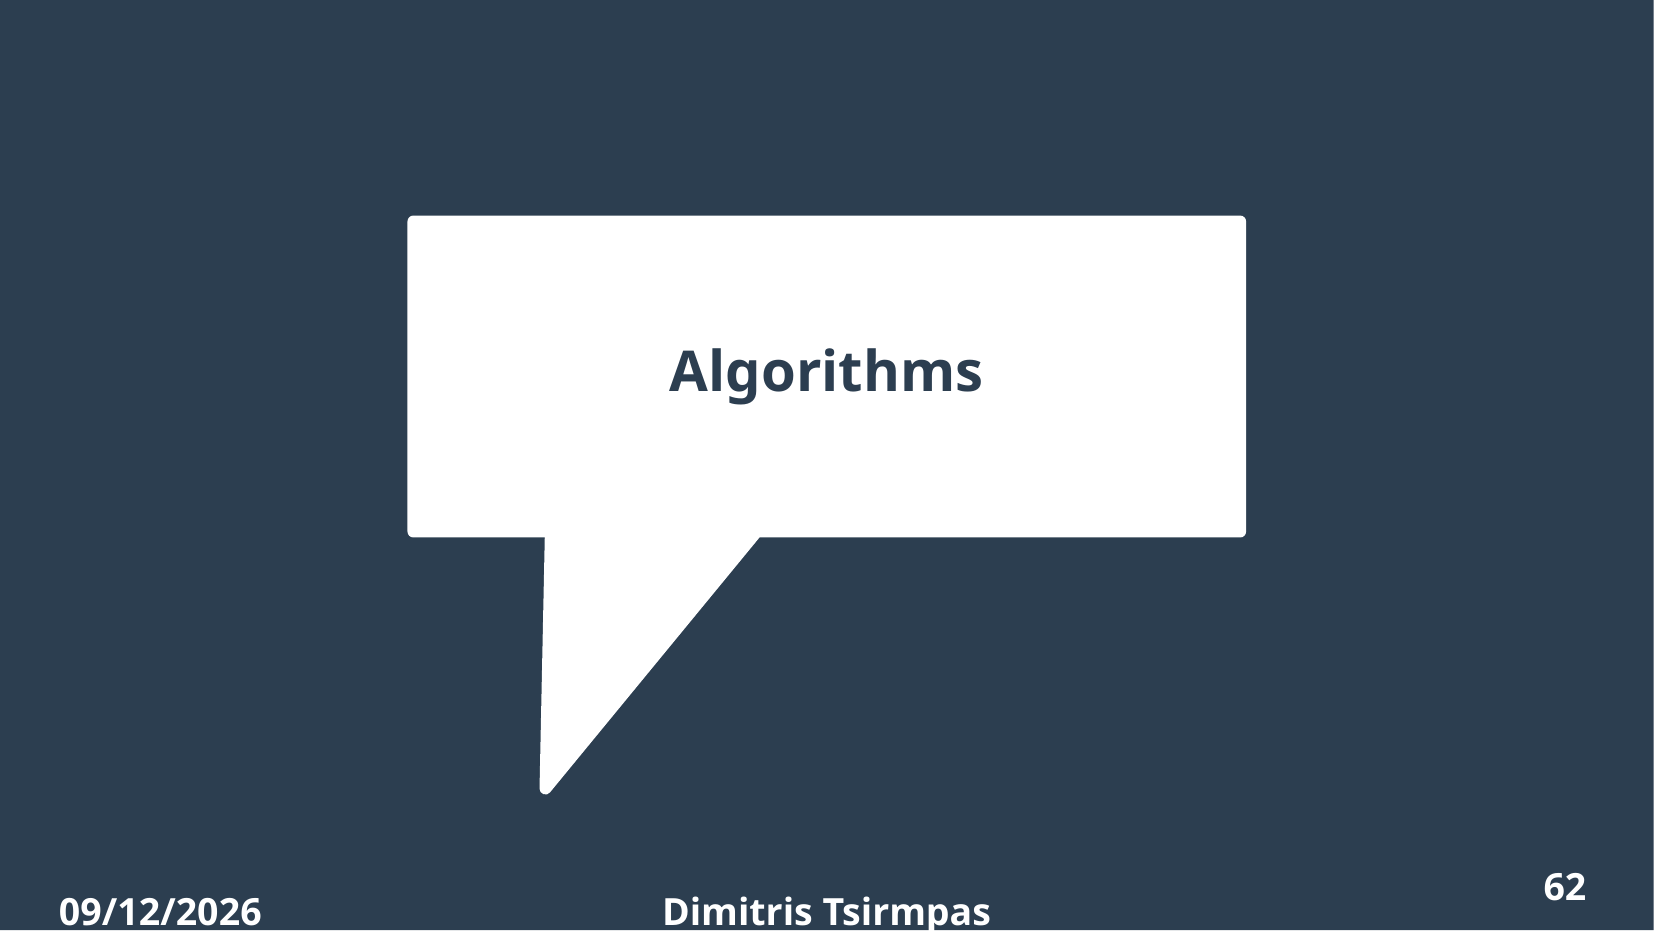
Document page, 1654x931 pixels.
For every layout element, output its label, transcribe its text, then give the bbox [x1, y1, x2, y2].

title Algorithms [442, 236, 1211, 502]
